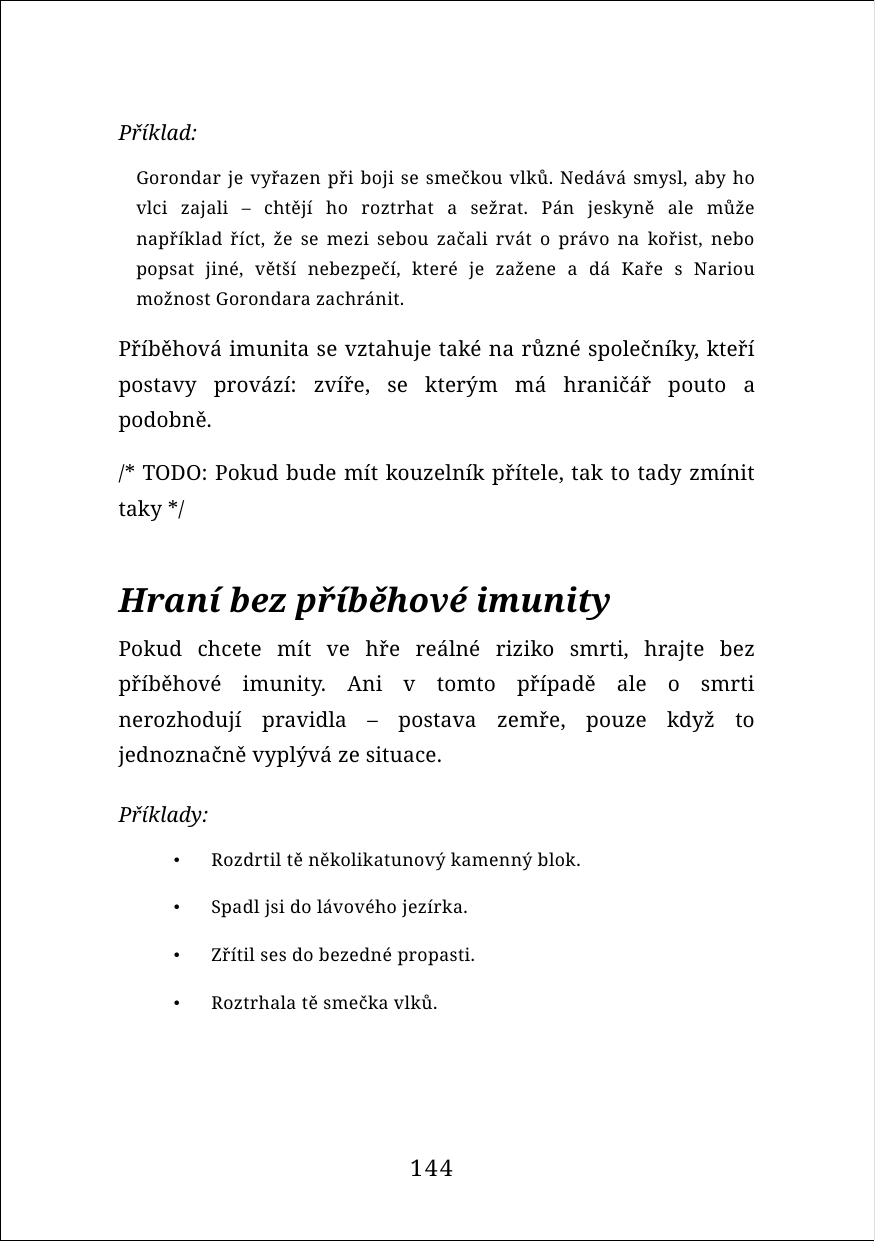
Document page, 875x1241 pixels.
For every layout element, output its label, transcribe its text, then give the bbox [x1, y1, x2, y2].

subtitle Hraní bez příběhové imunity [118, 577, 756, 622]
text Gorondar je vyřazen při boji se smečkou vlků. Nedává smysl, aby ho vlci zajali – chtějí ho roztrhat a sežrat. Pán jeskyně ale může například říct, že se mezi sebou začali rvát o právo na kořist, nebo popsat jiné, větší nebezpečí, které je zažene a dá Kaře s Nariou možnost Gorondara zachránit. [136, 166, 756, 311]
list Roztrhala tě smečka vlků. [173, 991, 756, 1015]
list Spadl jsi do lávového jezírka. [173, 895, 756, 919]
text Příklad: [118, 118, 756, 147]
list Rozdrtil tě několikatunový kamenný blok. [173, 847, 756, 871]
text Pokud chcete mít ve hře reálné riziko smrti, hrajte bez příběhové imunity. Ani v tomto případě ale o smrti nerozhodují pravidla – postava zemře, pouze když to jednoznačně vyplývá ze situace. [118, 634, 756, 769]
text /* TODO: Pokud bude mít kouzelník přítele, tak to tady zmínit taky */ [118, 458, 756, 522]
text Příklady: [118, 800, 756, 828]
text Příběhová imunita se vztahuje také na různé společníky, kteří postavy provází: zvíře, se kterým má hraničář pouto a podobně. [118, 334, 756, 434]
list Zřítil ses do bezedné propasti. [173, 943, 756, 967]
